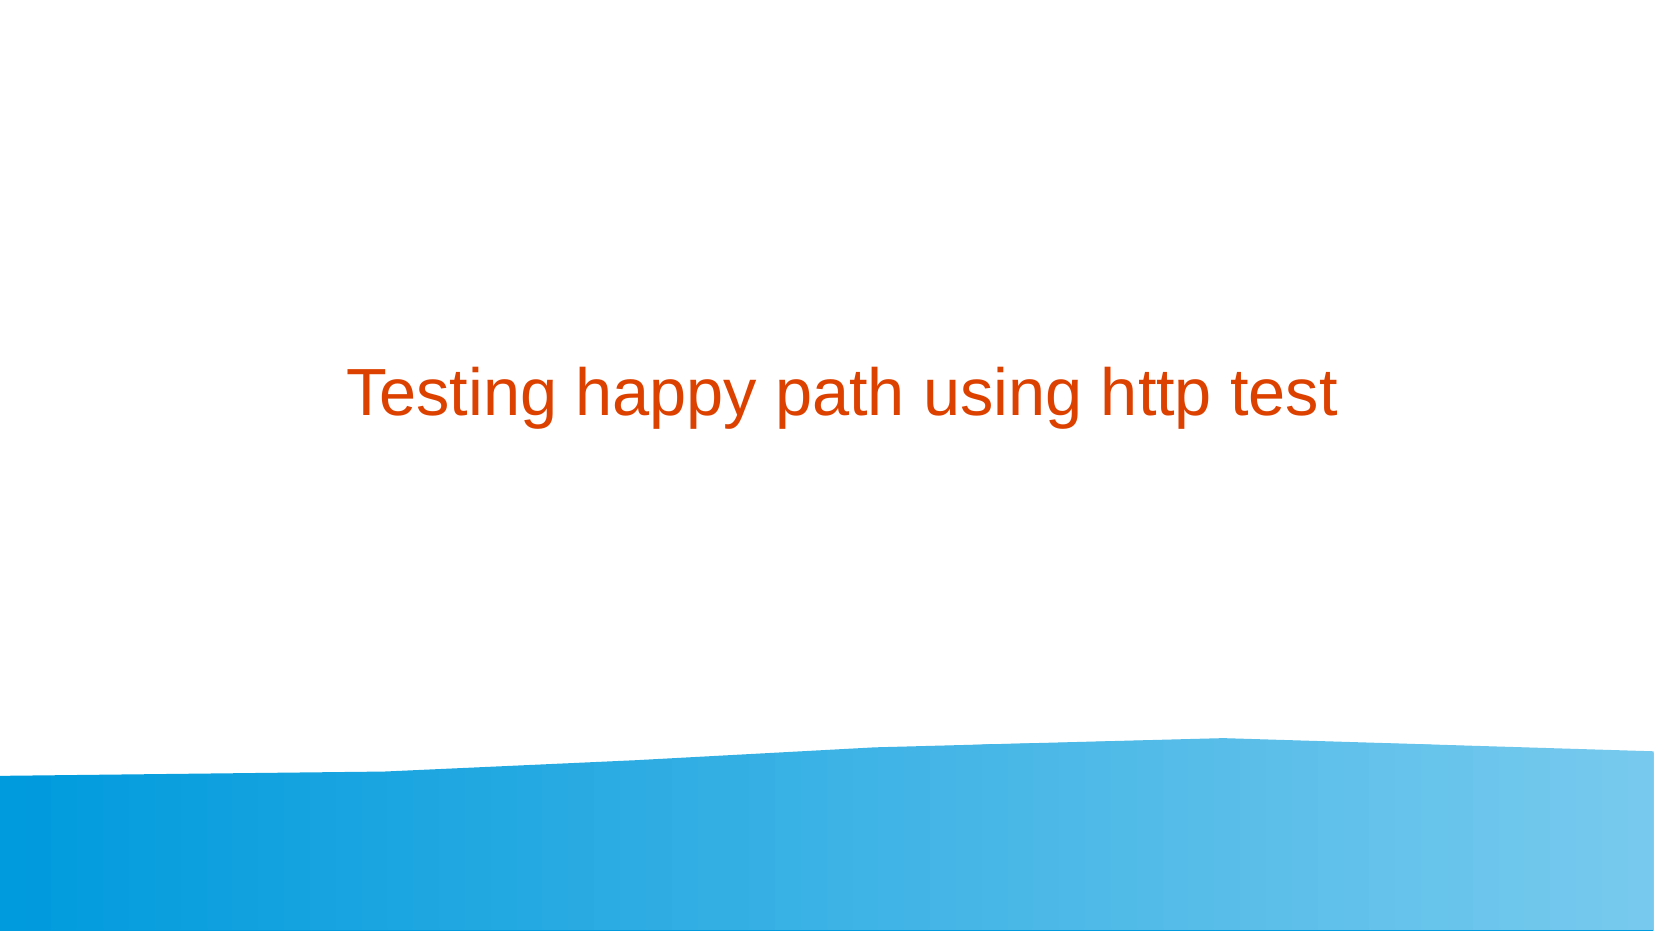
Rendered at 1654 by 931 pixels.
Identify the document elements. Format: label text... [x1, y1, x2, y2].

title Testing happy path using http test [104, 304, 1581, 482]
